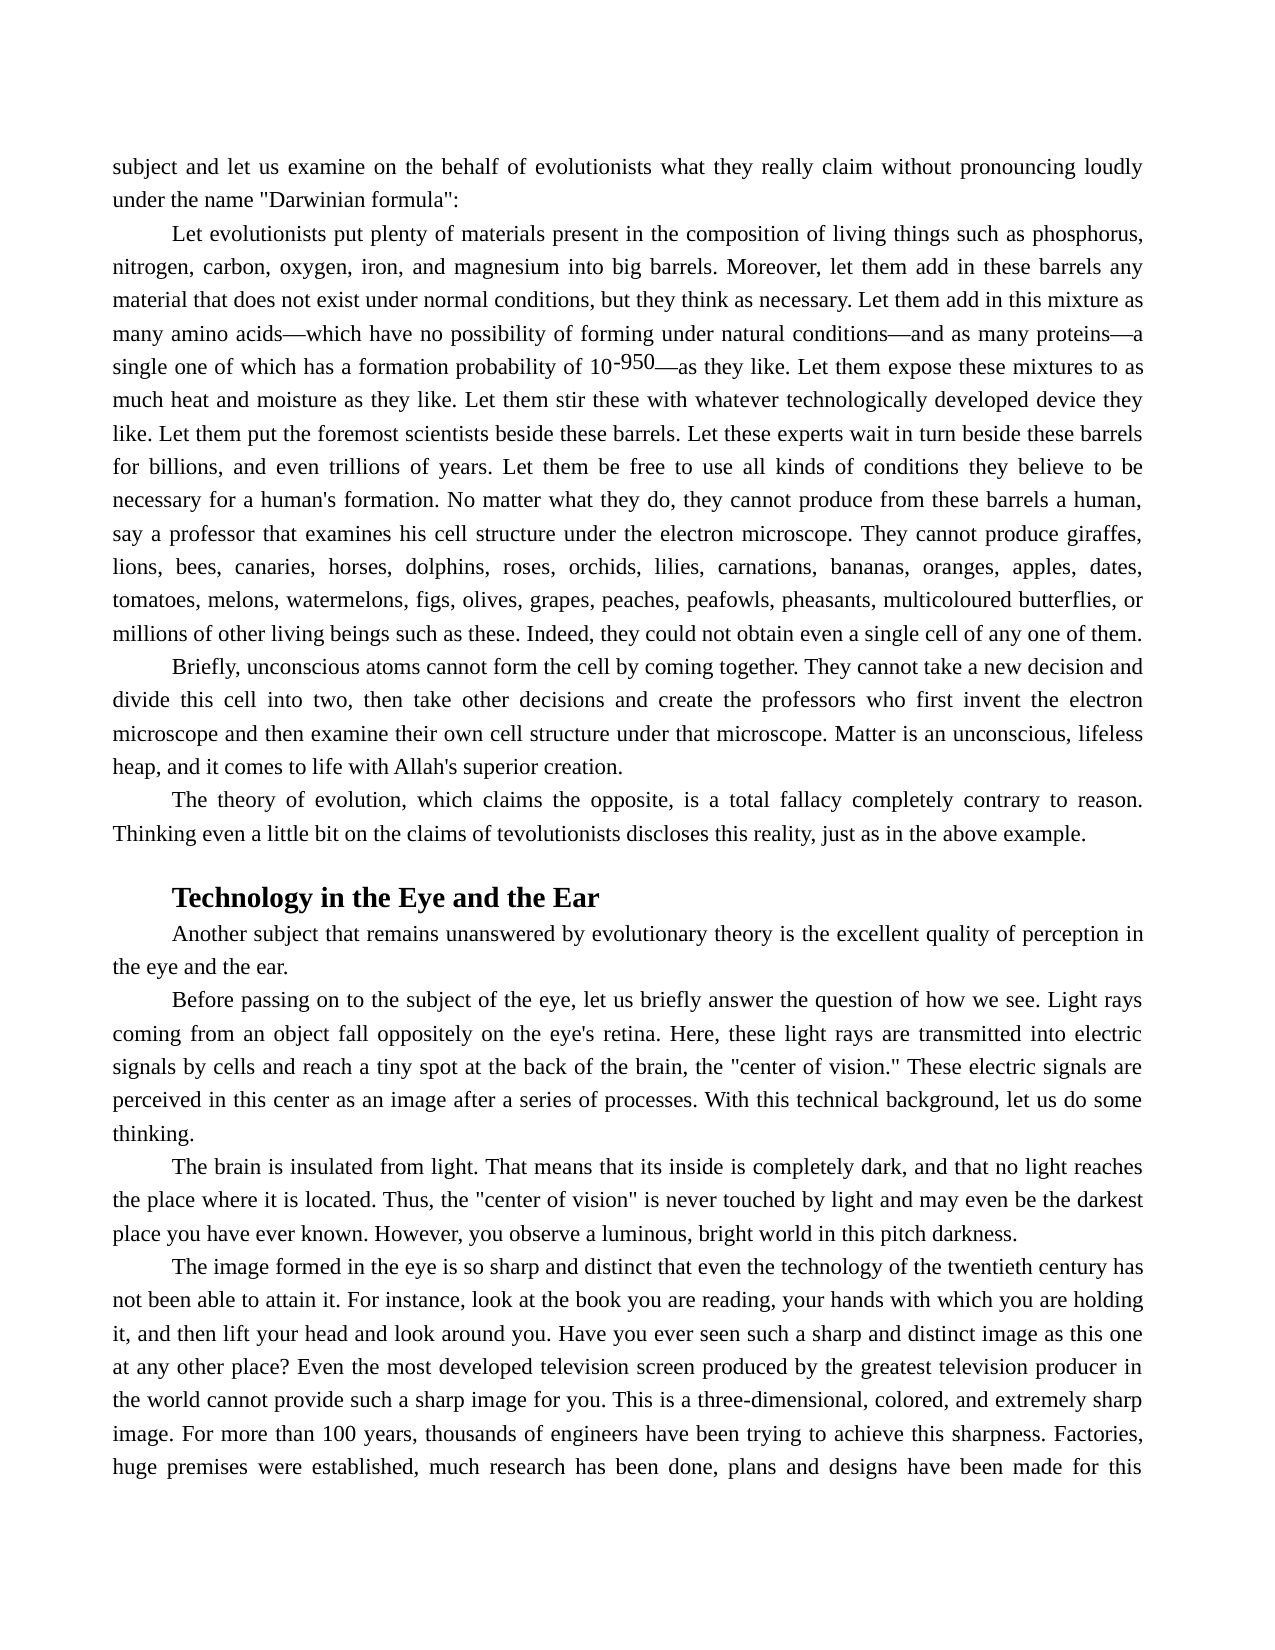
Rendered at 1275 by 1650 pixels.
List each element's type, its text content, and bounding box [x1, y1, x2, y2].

text Before passing on to the subject of the eye, let us briefly answer the question of how we see. Light rays coming from an object fall oppositely on the eye's retina. Here, these light rays are transmitted into electric signals by cells and reach a tiny spot at the back of the brain, the "center of vision." These electric signals are perceived in this center as an image after a series of processes. With this technical background, let us do some thinking. [112, 981, 1145, 1148]
text subject and let us examine on the behalf of evolutionists what they really claim without pronouncing loudly under the name "Darwinian formula": [112, 148, 1145, 214]
text The theory of evolution, which claims the opposite, is a total fallacy completely contrary to reason. Thinking even a little bit on the claims of tevolutionists discloses this reality, just as in the above example. [112, 781, 1145, 848]
text Let evolutionists put plenty of materials present in the composition of living things such as phosphorus, nitrogen, carbon, oxygen, iron, and magnesium into big barrels. Moreover, let them add in these barrels any material that does not exist under normal conditions, but they think as necessary. Let them add in this mixture as many amino acids—which have no possibility of forming under natural conditions—and as many proteins—a single one of which has a formation probability of 10-950—as they like. Let them expose these mixtures to as much heat and moisture as they like. Let them stir these with whatever technologically developed device they like. Let them put the foremost scientists beside these barrels. Let these experts wait in turn beside these barrels for billions, and even trillions of years. Let them be free to use all kinds of conditions they believe to be necessary for a human's formation. No matter what they do, they cannot produce from these barrels a human, say a professor that examines his cell structure under the electron microscope. They cannot produce giraffes, lions, bees, canaries, horses, dolphins, roses, orchids, lilies, carnations, bananas, oranges, apples, dates, tomatoes, melons, watermelons, figs, olives, grapes, peaches, peafowls, pheasants, multicoloured butterflies, or millions of other living beings such as these. Indeed, they could not obtain even a single cell of any one of them. [112, 214, 1145, 648]
text Another subject that remains unanswered by evolutionary theory is the excellent quality of perception in the eye and the ear. [112, 914, 1145, 981]
text The image formed in the eye is so sharp and distinct that even the technology of the twentieth century has not been able to attain it. For instance, look at the book you are reading, your hands with which you are holding it, and then lift your head and look around you. Have you ever seen such a sharp and distinct image as this one at any other place? Even the most developed television screen produced by the greatest television producer in the world cannot provide such a sharp image for you. This is a three-dimensional, colored, and extremely sharp image. For more than 100 years, thousands of engineers have been trying to achieve this sharpness. Factories, huge premises were established, much research has been done, plans and designs have been made for this [112, 1248, 1145, 1481]
text Briefly, unconscious atoms cannot form the cell by coming together. They cannot take a new decision and divide this cell into two, then take other decisions and create the professors who first invent the electron microscope and then examine their own cell structure under that microscope. Matter is an unconscious, lifeless heap, and it comes to life with Allah's superior creation. [112, 648, 1145, 781]
text The brain is insulated from light. That means that its inside is completely dark, and that no light reaches the place where it is located. Thus, the "center of vision" is never touched by light and may even be the darkest place you have ever known. However, you observe a luminous, bright world in this pitch darkness. [112, 1148, 1145, 1248]
text Technology in the Eye and the Ear [112, 881, 1145, 914]
